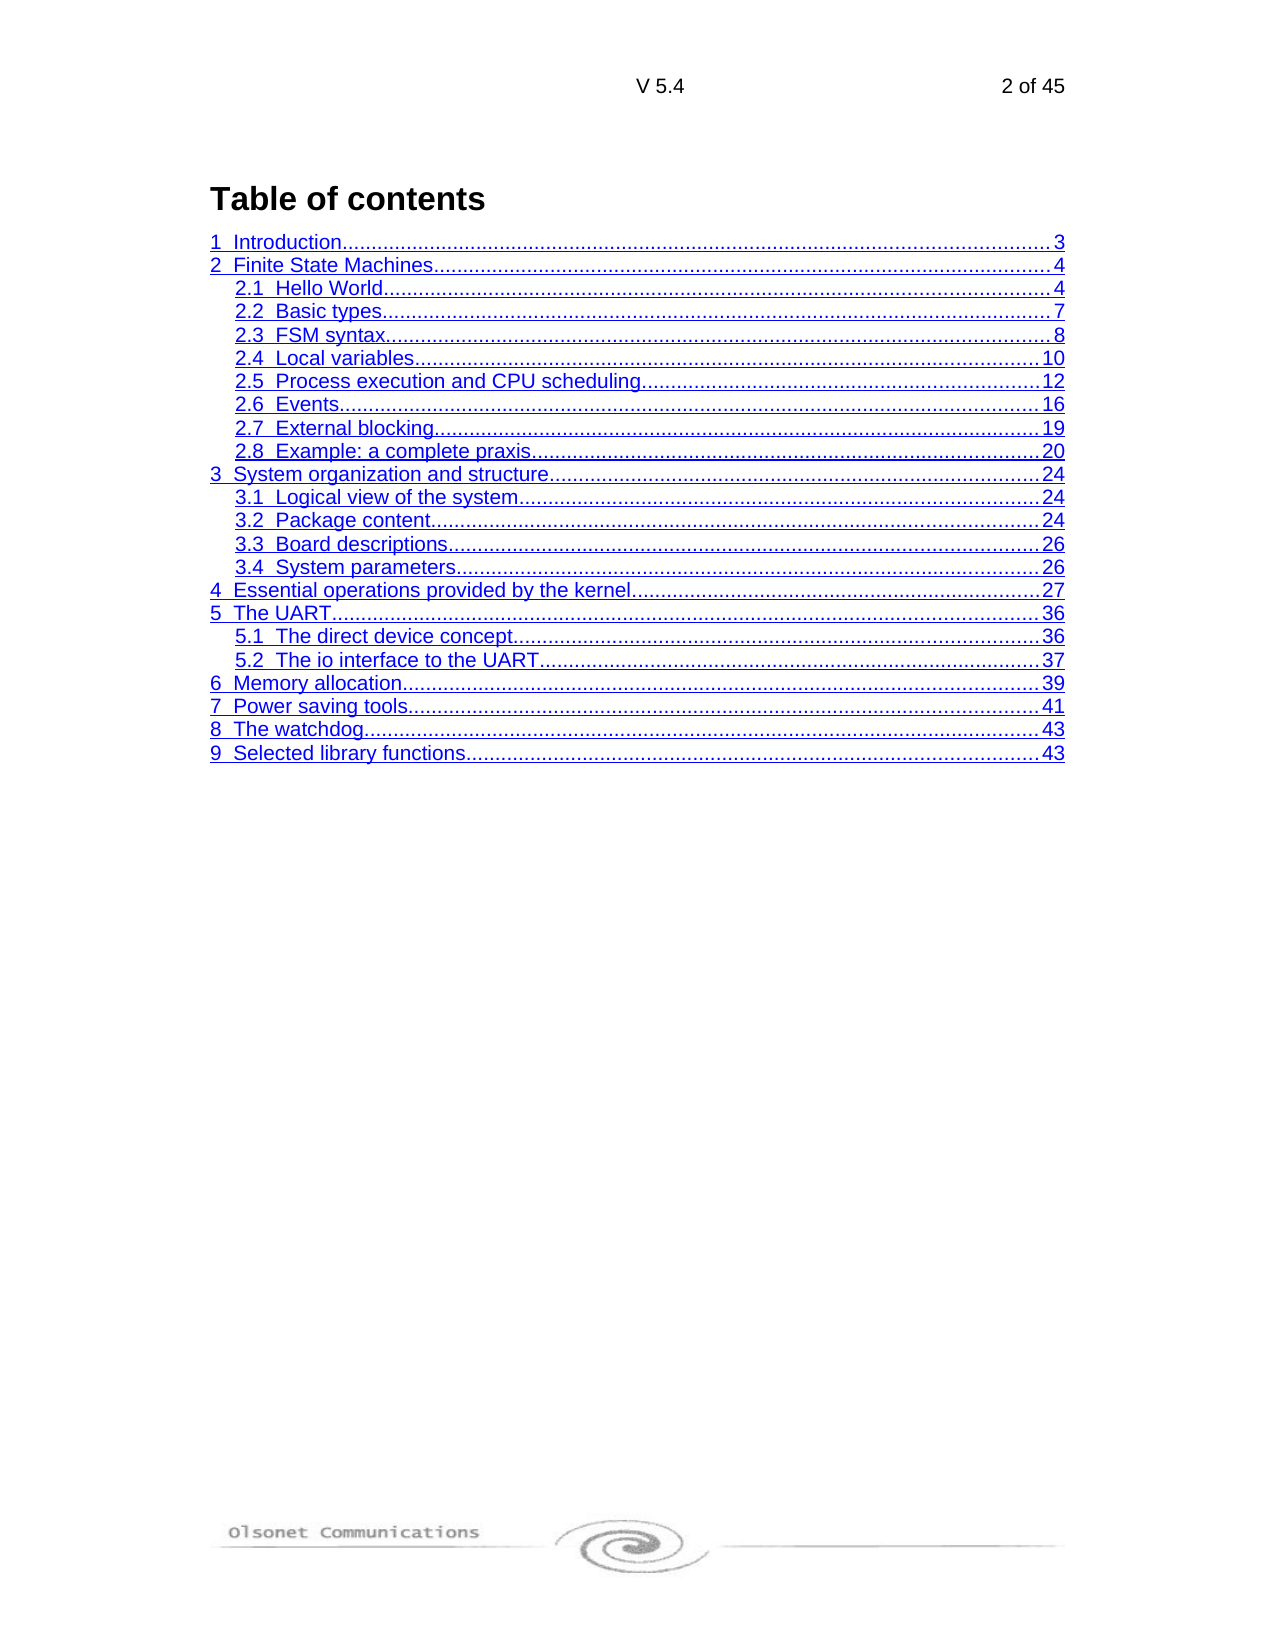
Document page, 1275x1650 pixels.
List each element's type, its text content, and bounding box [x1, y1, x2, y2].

text 3.1 Logical view of the system 24 [235, 486, 1065, 506]
text 4 Essential operations provided by the kernel 27 [210, 579, 1065, 599]
subtitle Table of contents [210, 180, 1065, 218]
text 3.4 System parameters 26 [235, 555, 1065, 576]
text 1 Introduction 3 [210, 230, 1065, 251]
text 2.7 External blocking 19 [235, 416, 1065, 436]
text 3.2 Package content 24 [235, 509, 1065, 529]
text 2.6 Events 16 [235, 393, 1065, 413]
text 2.8 Example: a complete praxis 20 [235, 439, 1065, 459]
text 2.2 Basic types 7 [235, 300, 1065, 320]
text 7 Power saving tools 41 [210, 695, 1065, 715]
text 2.5 Process execution and CPU scheduling 12 [235, 369, 1065, 390]
text 2.3 FSM syntax 8 [235, 323, 1065, 343]
text 2.4 Local variables 10 [235, 346, 1065, 367]
text 3.3 Board descriptions 26 [235, 532, 1065, 552]
text 3 System organization and structure 24 [210, 462, 1065, 483]
text 6 Memory allocation 39 [210, 672, 1065, 692]
text 2.1 Hello World 4 [235, 277, 1065, 297]
text 9 Selected library functions 43 [210, 741, 1065, 762]
picture [210, 1504, 1065, 1596]
text 8 The watchdog 43 [210, 718, 1065, 738]
text 5.1 The direct device concept 36 [235, 625, 1065, 645]
text 5.2 The io interface to the UART 37 [235, 648, 1065, 669]
text 5 The UART 36 [210, 602, 1065, 622]
text 2 Finite State Machines 4 [210, 253, 1065, 274]
